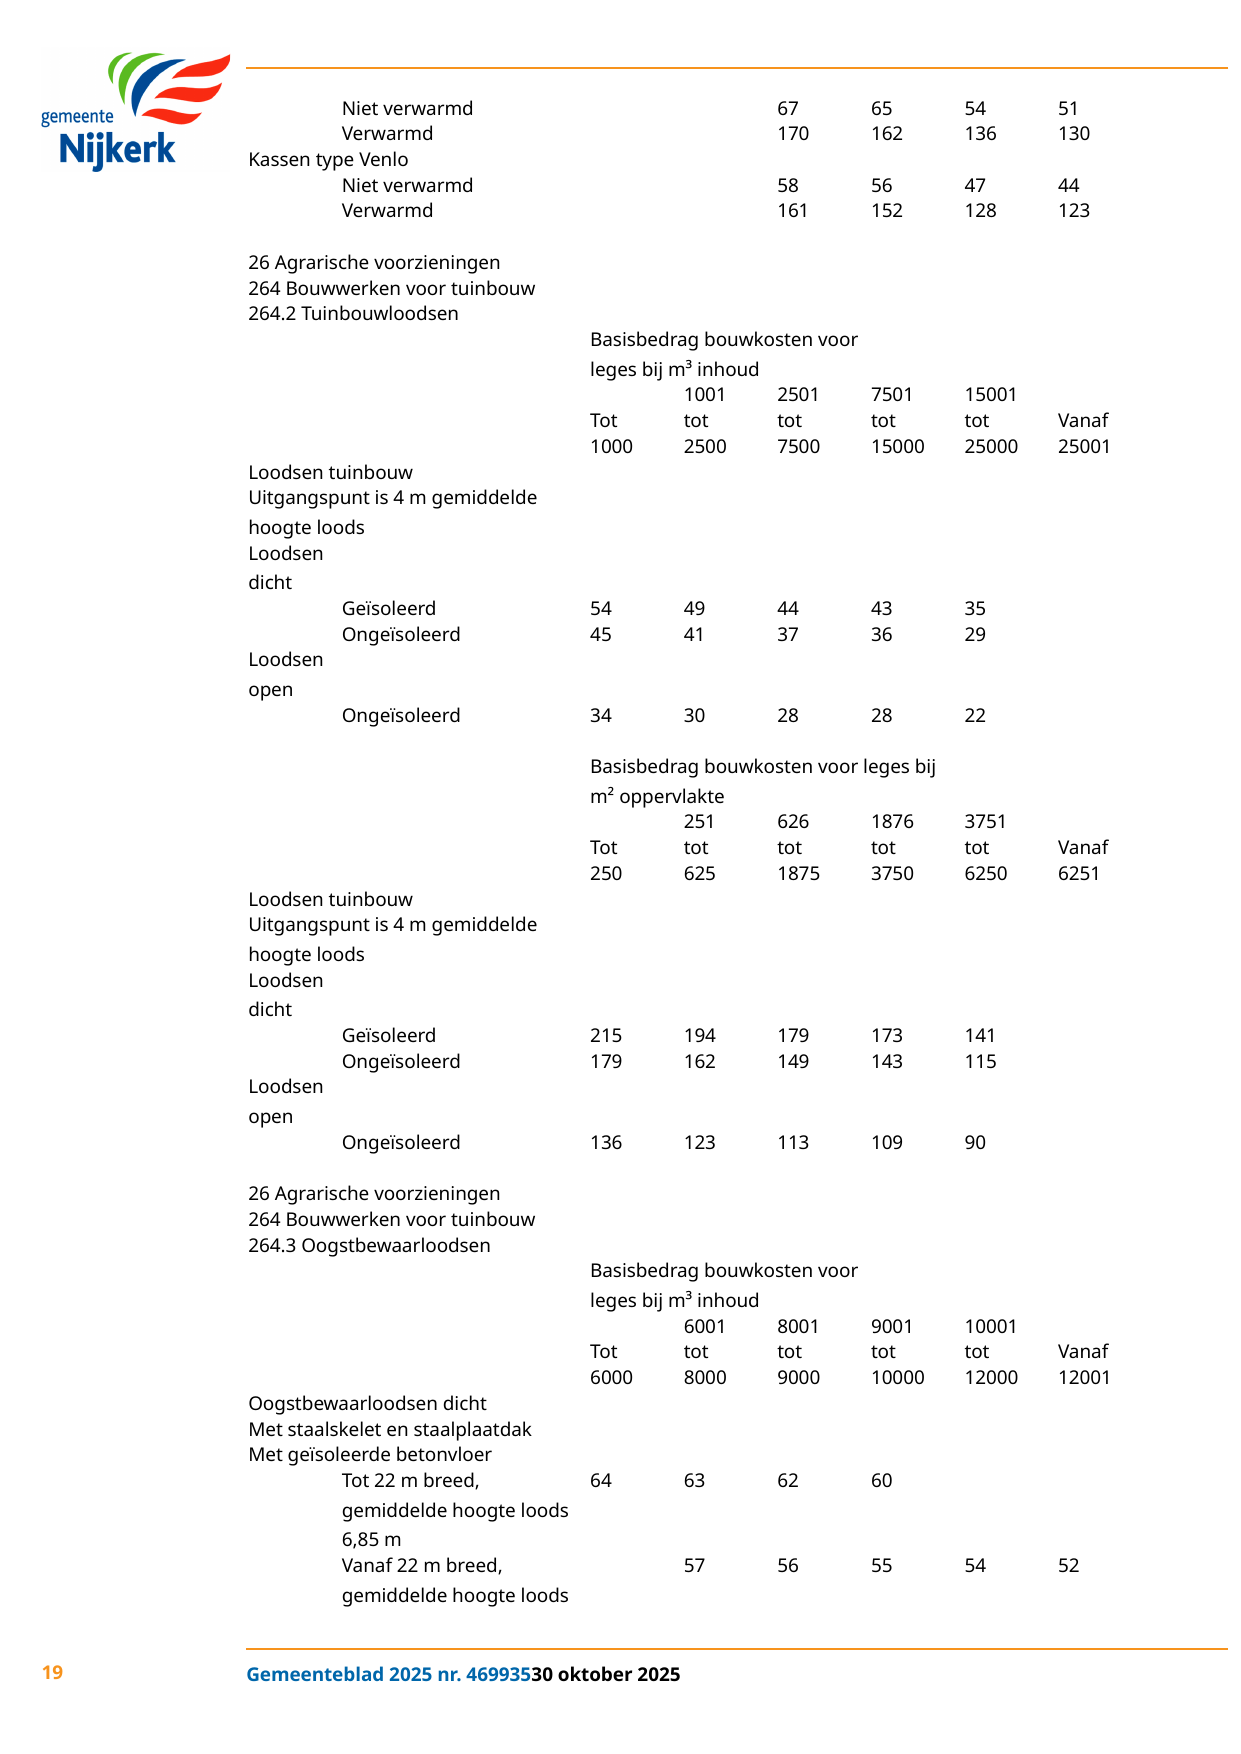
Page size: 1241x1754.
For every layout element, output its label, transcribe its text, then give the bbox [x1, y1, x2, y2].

table_cell Oogstbewaarloodsen dicht [248, 1390, 590, 1416]
table_cell [871, 146, 964, 172]
table_cell [777, 485, 871, 540]
table_cell [590, 172, 683, 198]
table_cell 29 [964, 621, 1058, 647]
table_cell 2501 [777, 382, 871, 407]
table_cell [1058, 1232, 1152, 1258]
table_cell [590, 146, 683, 172]
table_cell [684, 172, 777, 198]
table_cell [964, 1416, 1058, 1442]
table_cell [590, 459, 683, 484]
table_cell [1058, 1442, 1152, 1467]
table_cell 173 [871, 1022, 964, 1048]
table_cell [590, 224, 683, 249]
table_cell [871, 1181, 964, 1206]
table_cell [590, 485, 683, 540]
table_cell [342, 1339, 590, 1364]
table_cell Loodsen dicht [248, 967, 342, 1022]
table_cell 6001 [684, 1313, 777, 1339]
table_cell 264.2 Tuinbouwloodsen [248, 301, 590, 326]
table_cell [871, 459, 964, 484]
table_cell 143 [871, 1048, 964, 1074]
table_cell 7500 [777, 433, 871, 459]
table_cell [248, 1339, 342, 1364]
table_cell [777, 146, 871, 172]
table_cell [684, 275, 777, 301]
table_cell Verwarmd [342, 198, 590, 223]
table_cell [1058, 1258, 1152, 1313]
table_cell [871, 326, 964, 382]
table_cell [248, 1552, 342, 1608]
table_cell [1058, 1206, 1152, 1232]
table_cell 625 [684, 860, 777, 886]
table_cell 113 [777, 1129, 871, 1155]
table_cell 64 [590, 1468, 683, 1552]
table_cell 264.3 Oogstbewaarloodsen [248, 1232, 590, 1258]
table_cell [590, 275, 683, 301]
table_cell [590, 1552, 683, 1608]
table_cell [1058, 224, 1152, 249]
table_cell [964, 647, 1058, 702]
table_cell Ongeïsoleerd [342, 1048, 590, 1074]
table_cell [248, 702, 342, 728]
table_cell [777, 224, 871, 249]
table_cell [342, 382, 590, 407]
table_cell [684, 540, 777, 595]
table_cell 15000 [871, 433, 964, 459]
table_cell Vanaf [1058, 835, 1152, 860]
table_cell [590, 809, 683, 834]
table_cell [964, 275, 1058, 301]
table_cell 28 [871, 702, 964, 728]
table_cell 26 Agrarische voorzieningen [248, 249, 590, 275]
table_cell 141 [964, 1022, 1058, 1048]
table_cell 67 [777, 95, 871, 121]
table_cell [777, 728, 871, 753]
table_cell 35 [964, 595, 1058, 621]
table_cell [1058, 1313, 1152, 1339]
table_cell [1058, 540, 1152, 595]
table_cell [964, 146, 1058, 172]
table_cell [871, 728, 964, 753]
table_cell [684, 1442, 777, 1467]
table_cell [964, 459, 1058, 484]
table_cell [248, 1022, 342, 1048]
table_cell [1058, 1416, 1152, 1442]
table_cell [964, 1206, 1058, 1232]
table_cell [684, 1390, 777, 1416]
table_cell 115 [964, 1048, 1058, 1074]
table_cell [964, 1181, 1058, 1206]
table_cell [342, 728, 590, 753]
table_cell 37 [777, 621, 871, 647]
table_cell Niet verwarmd [342, 172, 590, 198]
table_cell [1058, 1468, 1152, 1552]
picture [41, 47, 231, 172]
table_cell [964, 1390, 1058, 1416]
table_cell 58 [777, 172, 871, 198]
table_cell [777, 275, 871, 301]
table_cell Loodsen open [248, 647, 342, 702]
table_cell [871, 540, 964, 595]
table_cell 264 Bouwwerken voor tuinbouw [248, 275, 590, 301]
table_cell 250 [590, 860, 683, 886]
table_cell [342, 408, 590, 433]
table_cell 264 Bouwwerken voor tuinbouw [248, 1206, 590, 1232]
table_cell [1058, 1390, 1152, 1416]
table_cell [777, 1181, 871, 1206]
table_cell [871, 1416, 964, 1442]
table_cell [248, 408, 342, 433]
table_cell 49 [684, 595, 777, 621]
table_cell [777, 459, 871, 484]
table_cell [1058, 621, 1152, 647]
table_cell 56 [777, 1552, 871, 1608]
table_cell [871, 275, 964, 301]
table_cell 22 [964, 702, 1058, 728]
table_cell [1058, 595, 1152, 621]
table_cell [684, 459, 777, 484]
table_cell 162 [684, 1048, 777, 1074]
table_cell Met geïsoleerde betonvloer [248, 1442, 590, 1467]
table_cell Loodsen open [248, 1074, 342, 1129]
table_cell [248, 1365, 342, 1390]
table_cell Vanaf [1058, 408, 1152, 433]
table_cell [964, 301, 1058, 326]
table_cell Tot 22 m breed, gemiddelde hoogte loods 6,85 m [342, 1468, 590, 1552]
table_cell 10001 [964, 1313, 1058, 1339]
table_cell [342, 1155, 590, 1181]
table_cell Tot [590, 835, 683, 860]
table_cell [871, 224, 964, 249]
table_cell tot [871, 835, 964, 860]
table_cell [590, 1181, 683, 1206]
table_cell [590, 95, 683, 121]
table_cell [777, 886, 871, 912]
table_cell [777, 912, 871, 967]
table_cell [964, 1468, 1058, 1552]
table_cell 28 [777, 702, 871, 728]
table_cell [871, 886, 964, 912]
table_cell [342, 540, 590, 595]
table_cell 36 [871, 621, 964, 647]
table_cell 60 [871, 1468, 964, 1552]
table_cell 8000 [684, 1365, 777, 1390]
table_cell Uitgangspunt is 4 m gemiddelde hoogte loods [248, 912, 590, 967]
table_cell 626 [777, 809, 871, 834]
table_cell Basisbedrag bouwkosten voor leges bij m² oppervlakte [590, 754, 964, 809]
table_cell Ongeïsoleerd [342, 1129, 590, 1155]
table_cell 65 [871, 95, 964, 121]
table_cell [248, 95, 342, 121]
table_cell 161 [777, 198, 871, 223]
table_cell [684, 121, 777, 146]
table_cell 1876 [871, 809, 964, 834]
table_cell [684, 224, 777, 249]
table_cell [1058, 912, 1152, 967]
table_cell Tot [590, 1339, 683, 1364]
table_cell [964, 967, 1058, 1022]
table_cell [342, 860, 590, 886]
table_cell 12000 [964, 1365, 1058, 1390]
table_cell tot [684, 408, 777, 433]
table_cell [1058, 1048, 1152, 1074]
table_cell [871, 1232, 964, 1258]
table_cell tot [871, 408, 964, 433]
table_cell [1058, 459, 1152, 484]
table_cell [684, 249, 777, 275]
table_cell 15001 [964, 382, 1058, 407]
table_cell [248, 728, 342, 753]
table_cell [1058, 728, 1152, 753]
table_cell [342, 967, 590, 1022]
table_cell 55 [871, 1552, 964, 1608]
table_cell 251 [684, 809, 777, 834]
table_cell [248, 1048, 342, 1074]
table_cell [590, 967, 683, 1022]
table_cell 136 [590, 1129, 683, 1155]
table_cell tot [684, 835, 777, 860]
table_cell [777, 1206, 871, 1232]
table_cell [871, 912, 964, 967]
table_cell 44 [1058, 172, 1152, 198]
table_cell 170 [777, 121, 871, 146]
table_cell [684, 1181, 777, 1206]
table_cell [777, 249, 871, 275]
table_cell 43 [871, 595, 964, 621]
table_cell [964, 540, 1058, 595]
table_cell [684, 967, 777, 1022]
table_cell 12001 [1058, 1365, 1152, 1390]
table_cell [1058, 146, 1152, 172]
table_cell 6000 [590, 1365, 683, 1390]
table_cell [964, 326, 1058, 382]
table_cell 30 [684, 702, 777, 728]
table_cell [248, 835, 342, 860]
table_cell [1058, 809, 1152, 834]
table_cell Ongeïsoleerd [342, 621, 590, 647]
table_cell Vanaf 22 m breed, gemiddelde hoogte loods [342, 1552, 590, 1608]
table_cell [964, 249, 1058, 275]
table_cell [342, 1365, 590, 1390]
table_cell Met staalskelet en staalplaatdak [248, 1416, 590, 1442]
table_cell tot [964, 835, 1058, 860]
table_cell 162 [871, 121, 964, 146]
table_cell [590, 1232, 683, 1258]
table_cell 194 [684, 1022, 777, 1048]
table_cell 54 [590, 595, 683, 621]
table_cell [248, 224, 342, 249]
table_cell [871, 1155, 964, 1181]
table_cell [871, 1206, 964, 1232]
table_cell 179 [777, 1022, 871, 1048]
table_cell [248, 1468, 342, 1552]
table_cell Uitgangspunt is 4 m gemiddelde hoogte loods [248, 485, 590, 540]
table_cell [248, 1313, 342, 1339]
table_cell [590, 1155, 683, 1181]
table_cell [590, 198, 683, 223]
table_cell [590, 1074, 683, 1129]
table_cell tot [777, 835, 871, 860]
table_cell [684, 485, 777, 540]
table_cell [964, 754, 1058, 809]
table_cell [684, 301, 777, 326]
table_cell 47 [964, 172, 1058, 198]
table_cell [684, 198, 777, 223]
table_cell [871, 967, 964, 1022]
table_cell [248, 1129, 342, 1155]
table_cell [964, 1155, 1058, 1181]
table_cell 3750 [871, 860, 964, 886]
table_cell [964, 886, 1058, 912]
table_cell [590, 728, 683, 753]
table_cell [871, 249, 964, 275]
table_cell [590, 1313, 683, 1339]
table_cell [1058, 326, 1152, 382]
table_cell tot [684, 1339, 777, 1364]
table_cell 123 [1058, 198, 1152, 223]
table_cell [1058, 886, 1152, 912]
table_cell [1058, 967, 1152, 1022]
table_cell 25000 [964, 433, 1058, 459]
table_cell [590, 1416, 683, 1442]
table_cell [777, 647, 871, 702]
table_cell [777, 967, 871, 1022]
table_cell [964, 485, 1058, 540]
table_cell [684, 1155, 777, 1181]
table_cell Basisbedrag bouwkosten voor leges bij m³ inhoud [590, 1258, 871, 1313]
table_cell tot [777, 1339, 871, 1364]
table_cell [684, 95, 777, 121]
table_cell Geïsoleerd [342, 1022, 590, 1048]
table_cell [964, 728, 1058, 753]
table_cell [1058, 301, 1152, 326]
table_cell 34 [590, 702, 683, 728]
table_cell [590, 1390, 683, 1416]
table_cell [964, 224, 1058, 249]
table_cell [1058, 1022, 1152, 1048]
table_cell [342, 1074, 590, 1129]
table_cell [777, 1416, 871, 1442]
table_cell [684, 1416, 777, 1442]
table_cell [590, 301, 683, 326]
table_cell tot [964, 408, 1058, 433]
table_cell [684, 728, 777, 753]
table_cell 1875 [777, 860, 871, 886]
table_cell 128 [964, 198, 1058, 223]
table_cell Geïsoleerd [342, 595, 590, 621]
table_cell 7501 [871, 382, 964, 407]
table_cell [684, 647, 777, 702]
table_cell Loodsen dicht [248, 540, 342, 595]
table_cell [871, 647, 964, 702]
table_cell 123 [684, 1129, 777, 1155]
table_cell 52 [1058, 1552, 1152, 1608]
table_cell 1000 [590, 433, 683, 459]
table_cell [590, 249, 683, 275]
table_cell 51 [1058, 95, 1152, 121]
table_cell [871, 1442, 964, 1467]
table_cell 136 [964, 121, 1058, 146]
table_cell 41 [684, 621, 777, 647]
table_cell 2500 [684, 433, 777, 459]
table_cell 130 [1058, 121, 1152, 146]
table_cell [590, 382, 683, 407]
table_cell [590, 1206, 683, 1232]
table_cell 1001 [684, 382, 777, 407]
table_cell [964, 1442, 1058, 1467]
table_cell [248, 809, 342, 834]
table_cell [684, 886, 777, 912]
table_cell [871, 1074, 964, 1129]
table_cell [248, 198, 342, 223]
table_cell [871, 485, 964, 540]
table_cell [342, 754, 590, 809]
table_cell [871, 301, 964, 326]
table_cell [342, 433, 590, 459]
table_cell 44 [777, 595, 871, 621]
table_cell [342, 224, 590, 249]
table_cell [964, 1074, 1058, 1129]
table_cell [964, 1232, 1058, 1258]
table_cell 63 [684, 1468, 777, 1552]
table_cell [248, 433, 342, 459]
table_cell Verwarmd [342, 121, 590, 146]
table_cell 62 [777, 1468, 871, 1552]
table_cell tot [871, 1339, 964, 1364]
table_cell [248, 1155, 342, 1181]
table_cell 6250 [964, 860, 1058, 886]
table_cell Loodsen tuinbouw [248, 459, 590, 484]
table_cell Ongeïsoleerd [342, 702, 590, 728]
table_cell 54 [964, 1552, 1058, 1608]
table_cell [684, 912, 777, 967]
table_cell tot [777, 408, 871, 433]
table_cell Kassen type Venlo [248, 146, 590, 172]
table_cell [342, 809, 590, 834]
table_cell [248, 754, 342, 809]
table_cell Tot [590, 408, 683, 433]
table_cell 54 [964, 95, 1058, 121]
table_cell [248, 326, 342, 382]
table_cell [684, 1232, 777, 1258]
table_cell [248, 382, 342, 407]
table_cell [590, 540, 683, 595]
table_cell tot [964, 1339, 1058, 1364]
table_cell 109 [871, 1129, 964, 1155]
table_cell [1058, 1155, 1152, 1181]
table_cell 9001 [871, 1313, 964, 1339]
table_cell 149 [777, 1048, 871, 1074]
table_cell [248, 860, 342, 886]
table_cell [1058, 1181, 1152, 1206]
table_cell [777, 1390, 871, 1416]
table_cell [777, 301, 871, 326]
table_cell 9000 [777, 1365, 871, 1390]
table_cell [1058, 702, 1152, 728]
table_cell [590, 647, 683, 702]
table_cell [342, 647, 590, 702]
table_cell 179 [590, 1048, 683, 1074]
table_cell [1058, 382, 1152, 407]
table_cell [777, 1232, 871, 1258]
table_cell [684, 146, 777, 172]
table_cell [590, 912, 683, 967]
table_cell [248, 121, 342, 146]
table_cell Niet verwarmd [342, 95, 590, 121]
table_cell [1058, 275, 1152, 301]
table_cell 56 [871, 172, 964, 198]
table_cell [1058, 1074, 1152, 1129]
table_cell [777, 540, 871, 595]
table_cell [1058, 249, 1152, 275]
table_cell [248, 1258, 342, 1313]
table_cell [777, 1442, 871, 1467]
table_cell [871, 1390, 964, 1416]
table_cell [1058, 1129, 1152, 1155]
table_cell [342, 1258, 590, 1313]
table_cell [871, 1258, 964, 1313]
table_cell [964, 1258, 1058, 1313]
table_cell 6251 [1058, 860, 1152, 886]
table_cell 26 Agrarische voorzieningen [248, 1181, 590, 1206]
table_cell [342, 326, 590, 382]
table_cell 45 [590, 621, 683, 647]
table_cell [342, 835, 590, 860]
table_cell [248, 621, 342, 647]
table_cell 10000 [871, 1365, 964, 1390]
table_cell [248, 595, 342, 621]
table_cell [1058, 754, 1152, 809]
table_cell 8001 [777, 1313, 871, 1339]
table_cell [777, 1155, 871, 1181]
table_cell 57 [684, 1552, 777, 1608]
table_cell [964, 912, 1058, 967]
table_cell [590, 121, 683, 146]
table_cell [684, 1206, 777, 1232]
table_cell 152 [871, 198, 964, 223]
table_cell 90 [964, 1129, 1058, 1155]
table_cell [248, 172, 342, 198]
table_cell 215 [590, 1022, 683, 1048]
table_cell [777, 1074, 871, 1129]
table_cell [1058, 647, 1152, 702]
table_cell [342, 1313, 590, 1339]
table_cell 25001 [1058, 433, 1152, 459]
table_cell 3751 [964, 809, 1058, 834]
table_cell Loodsen tuinbouw [248, 886, 590, 912]
table_cell [590, 1442, 683, 1467]
table_cell [1058, 485, 1152, 540]
table_cell [590, 886, 683, 912]
table_cell [684, 1074, 777, 1129]
table_cell Vanaf [1058, 1339, 1152, 1364]
table_cell Basisbedrag bouwkosten voor leges bij m³ inhoud [590, 326, 871, 382]
